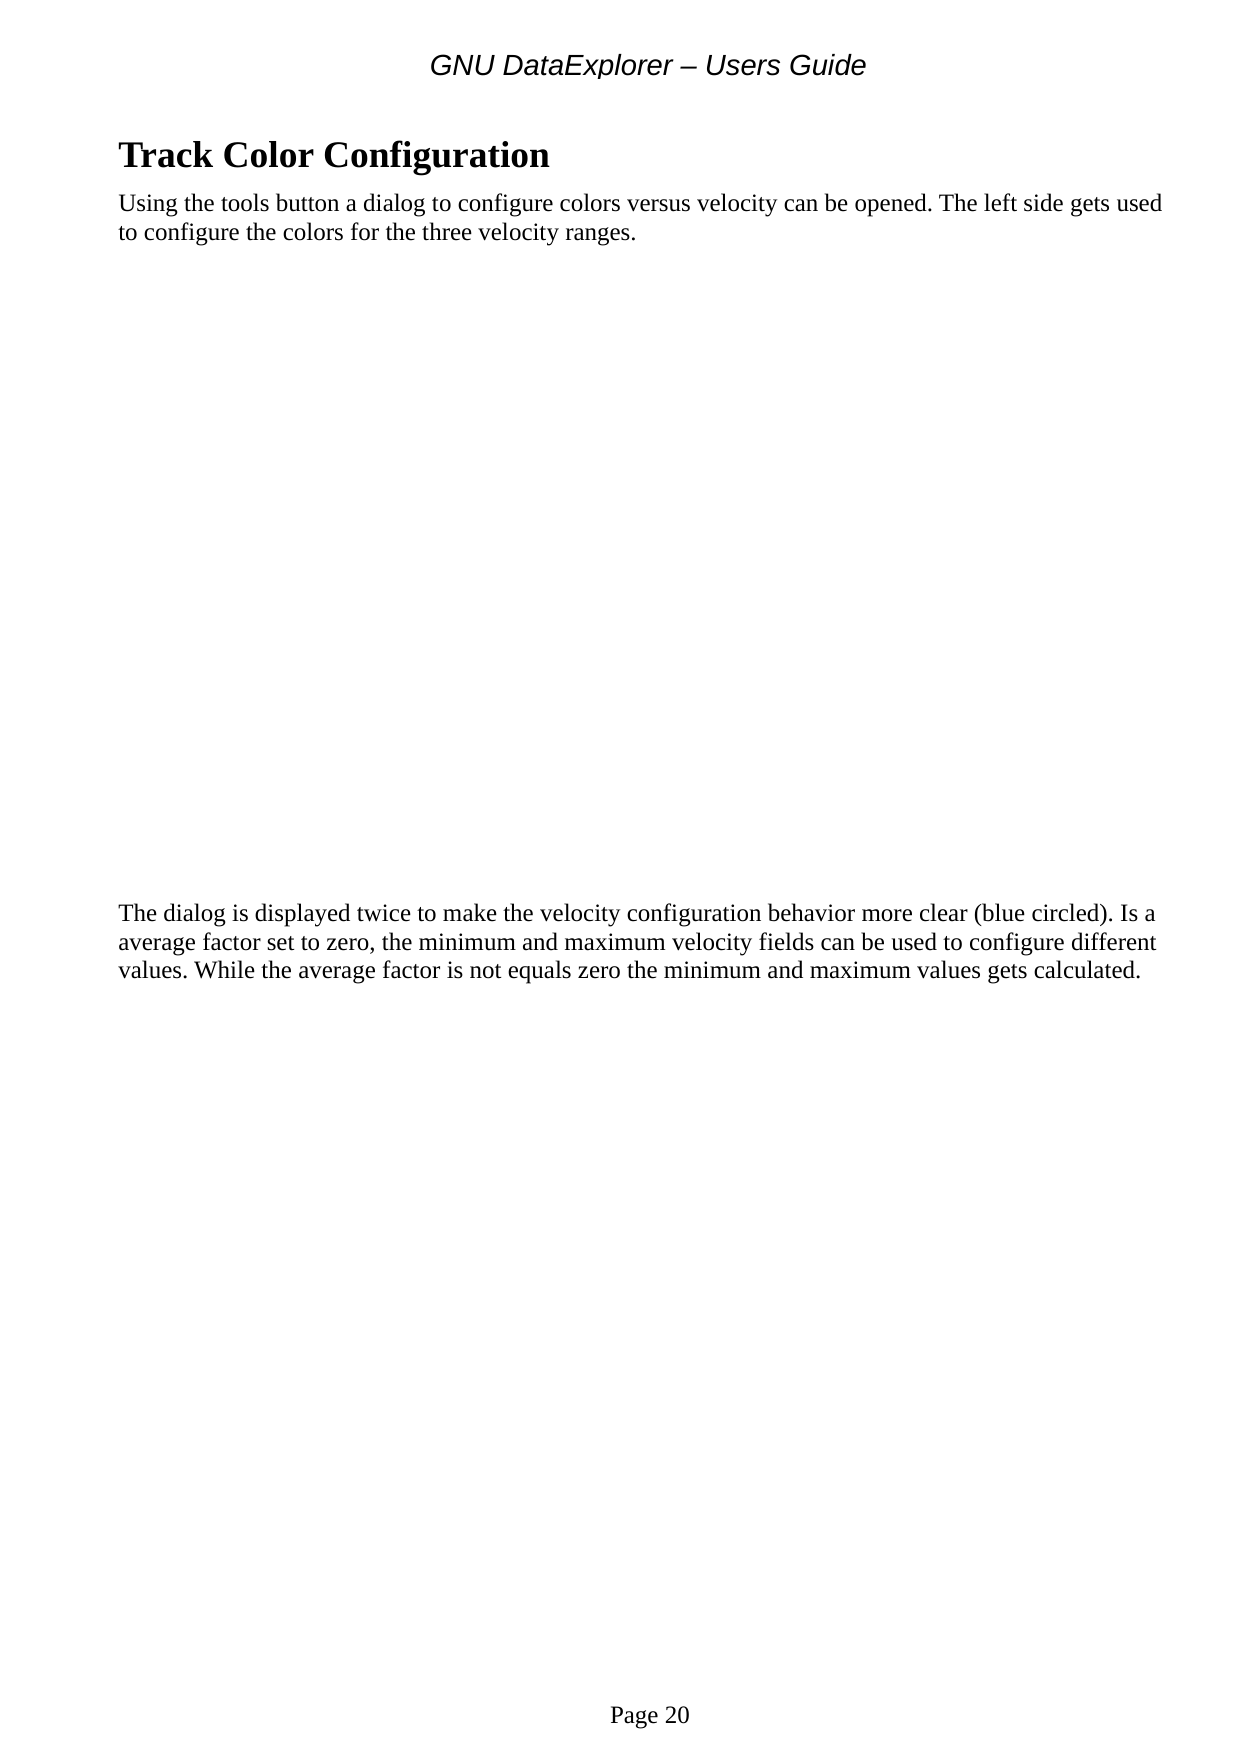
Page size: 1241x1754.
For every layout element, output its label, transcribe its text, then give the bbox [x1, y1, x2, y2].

subtitle Track Color Configuration [118, 133, 1181, 176]
text The dialog is displayed twice to make the velocity configuration behavior more clear (blue circled). Is a average factor set to zero, the minimum and maximum velocity fields can be used to configure different values. While the average factor is not equals zero the minimum and maximum values gets calculated. [118, 898, 1181, 984]
text Using the tools button a dialog to configure colors versus velocity can be opened. The left side gets used to configure the colors for the three velocity ranges. [118, 188, 1181, 246]
